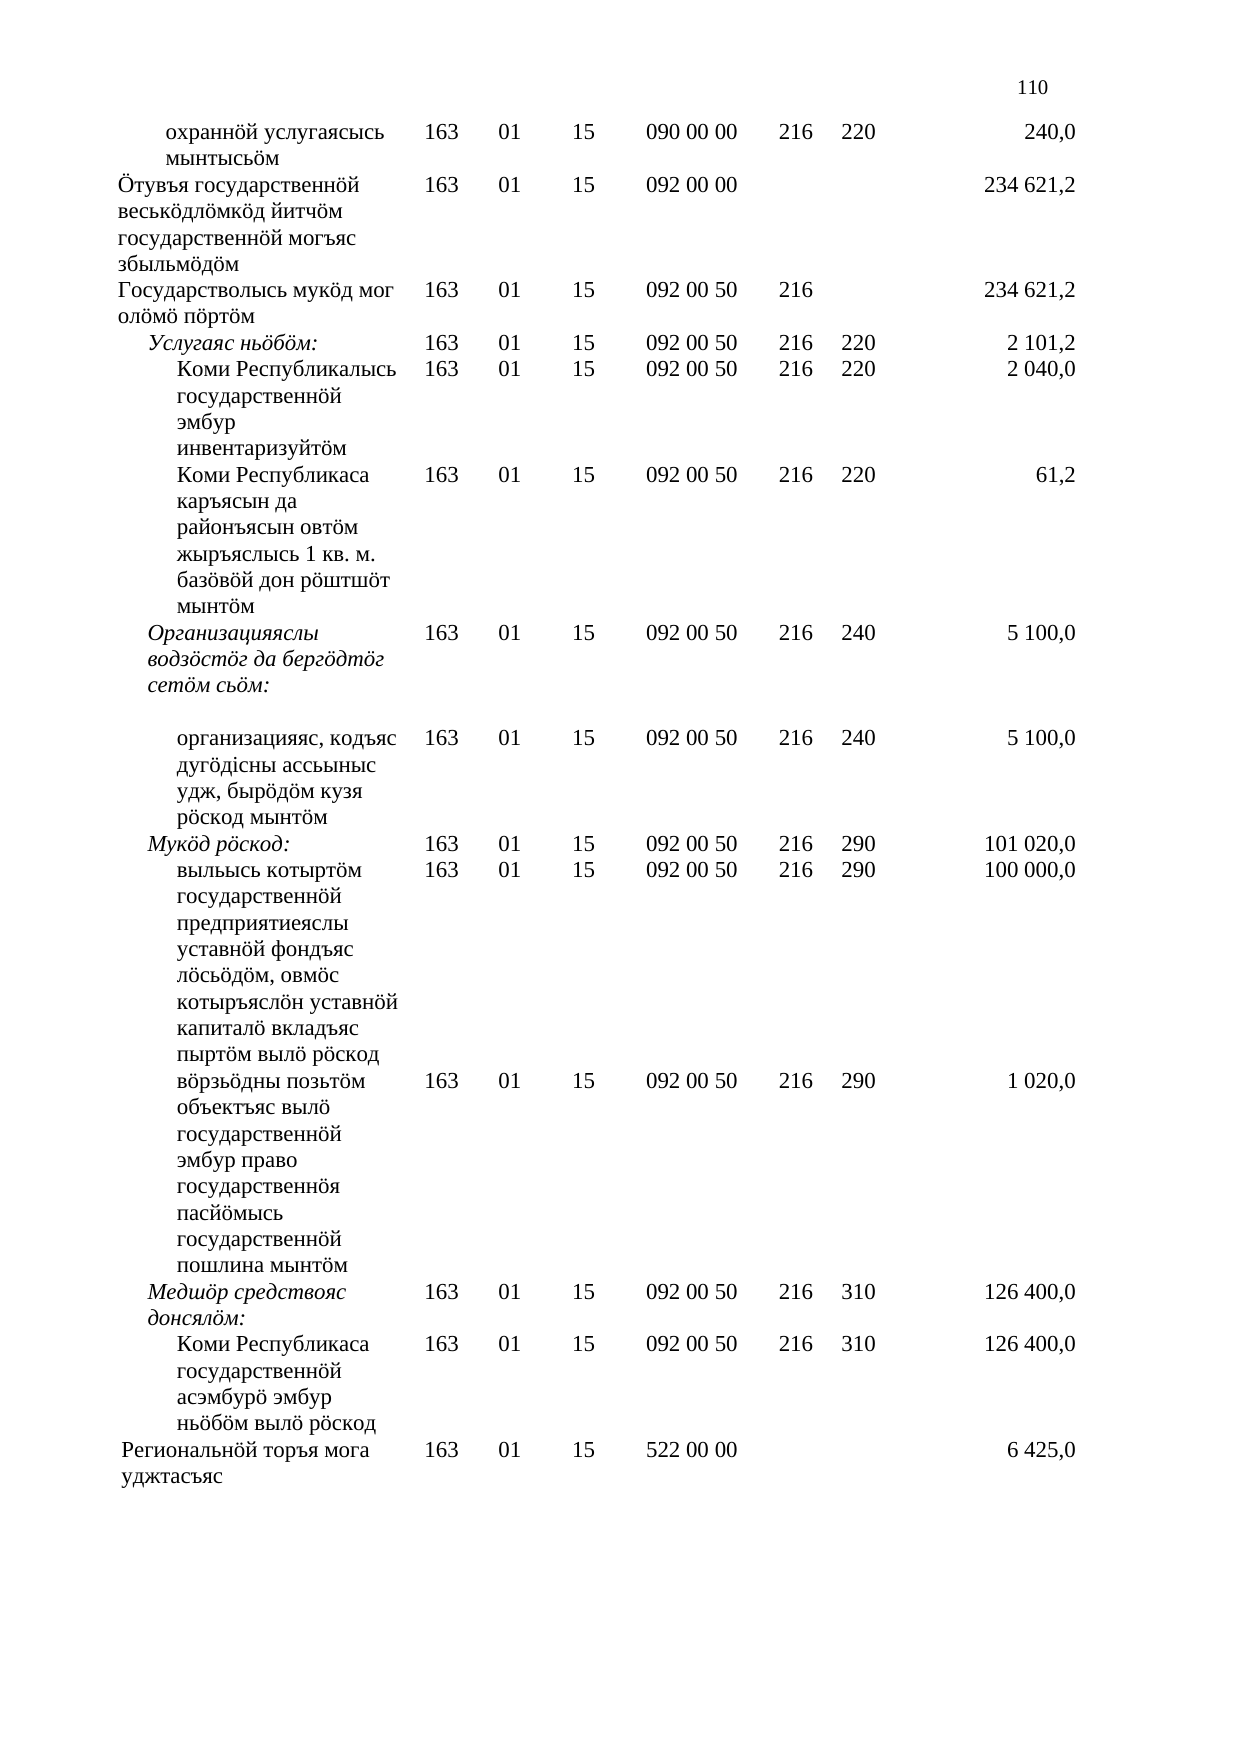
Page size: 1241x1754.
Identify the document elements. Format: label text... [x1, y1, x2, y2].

table_cell охраннöй услугаясысь мынтысьöм [109, 118, 415, 171]
table_cell 163 [415, 329, 489, 355]
table_cell Коми Республикалысь государственнöй эмбур инвентаризуйтöм [109, 355, 415, 461]
table_cell 15 [563, 461, 637, 619]
table_cell 092 00 50 [637, 329, 770, 355]
table_cell [832, 1436, 906, 1488]
table_cell 240 [832, 619, 906, 724]
table_cell 100 000,0 [906, 856, 1084, 1067]
table_cell 290 [832, 830, 906, 856]
table_cell [770, 171, 832, 276]
table_cell 220 [832, 355, 906, 461]
table_cell 15 [563, 1067, 637, 1278]
table_cell 216 [770, 1067, 832, 1278]
table_cell 092 00 50 [637, 1330, 770, 1436]
table_cell 2 101,2 [906, 329, 1084, 355]
table_cell 15 [563, 1436, 637, 1488]
table_cell 163 [415, 830, 489, 856]
table_cell 126 400,0 [906, 1330, 1084, 1436]
table_cell 15 [563, 355, 637, 461]
table_cell 163 [415, 1330, 489, 1436]
table_cell 15 [563, 830, 637, 856]
table_cell 216 [770, 118, 832, 171]
table_cell организацияяс, кодъяс дугöдiсны ассьыныс удж, бырöдöм кузя рöскод мынтöм [109, 724, 415, 830]
table_cell 163 [415, 118, 489, 171]
table_cell 216 [770, 856, 832, 1067]
table_cell 15 [563, 329, 637, 355]
table_cell Услугаяс ньöбöм: [109, 329, 415, 355]
table_cell 61,2 [906, 461, 1084, 619]
table_cell 092 00 50 [637, 276, 770, 329]
table_cell 092 00 50 [637, 724, 770, 830]
table_cell 15 [563, 1330, 637, 1436]
table_cell 092 00 50 [637, 461, 770, 619]
table_cell 15 [563, 118, 637, 171]
table_cell 163 [415, 171, 489, 276]
table_cell 163 [415, 856, 489, 1067]
table_cell 01 [489, 329, 563, 355]
table_cell 01 [489, 724, 563, 830]
table_cell 01 [489, 830, 563, 856]
table_cell 310 [832, 1330, 906, 1436]
table_cell 01 [489, 171, 563, 276]
table_cell 163 [415, 1278, 489, 1330]
table_cell 15 [563, 856, 637, 1067]
table_cell 310 [832, 1278, 906, 1330]
table_cell 101 020,0 [906, 830, 1084, 856]
table_cell 220 [832, 461, 906, 619]
table_cell Коми Республикаса каръясын да районъясын овтöм жыръяслысь 1 кв. м. базöвöй дон рöштшöт мынтöм [109, 461, 415, 619]
table_cell выльысь котыртöм государственнöй предприятиеяслы уставнöй фондъяс лöсьöдöм, овмöс котыръяслöн уставнöй капиталö вкладъяс пыртöм вылö рöскод [109, 856, 415, 1067]
table_cell 216 [770, 276, 832, 329]
table_cell 240,0 [906, 118, 1084, 171]
table_cell 15 [563, 171, 637, 276]
table_cell 163 [415, 1067, 489, 1278]
table_cell 15 [563, 724, 637, 830]
table_cell 216 [770, 329, 832, 355]
table_cell 216 [770, 1330, 832, 1436]
table_cell вöрзьöдны позьтöм объектъяс вылö государственнöй эмбур право государственнöя пасйöмысь государственнöй пошлина мынтöм [109, 1067, 415, 1278]
table_cell 01 [489, 276, 563, 329]
table_cell 234 621,2 [906, 171, 1084, 276]
table_cell Мукöд рöскод: [109, 830, 415, 856]
table_cell 290 [832, 1067, 906, 1278]
table_cell 01 [489, 1278, 563, 1330]
table_cell Коми Республикаса государственнöй асэмбурö эмбур ньöбöм вылö рöскод [109, 1330, 415, 1436]
table_cell 2 040,0 [906, 355, 1084, 461]
table_cell 01 [489, 1067, 563, 1278]
table_cell 092 00 50 [637, 355, 770, 461]
table_cell 163 [415, 619, 489, 724]
table_cell 092 00 00 [637, 171, 770, 276]
table_cell 15 [563, 1278, 637, 1330]
table_cell 163 [415, 461, 489, 619]
table_cell 1 020,0 [906, 1067, 1084, 1278]
table_cell 15 [563, 276, 637, 329]
table_cell 090 00 00 [637, 118, 770, 171]
table_cell Медшöр средствояс донсялöм: [109, 1278, 415, 1330]
table_cell 01 [489, 619, 563, 724]
table_cell 220 [832, 118, 906, 171]
table_cell 01 [489, 1330, 563, 1436]
table_cell 092 00 50 [637, 1067, 770, 1278]
table_cell 216 [770, 724, 832, 830]
table_cell 216 [770, 619, 832, 724]
table_cell 01 [489, 118, 563, 171]
table_cell 092 00 50 [637, 856, 770, 1067]
table_cell Организацияяслы водзöстöг да бергöдтöг сетöм сьöм: [109, 619, 415, 724]
table_cell [832, 276, 906, 329]
table_cell 240 [832, 724, 906, 830]
table_cell 5 100,0 [906, 724, 1084, 830]
table_cell 01 [489, 461, 563, 619]
table_cell 5 100,0 [906, 619, 1084, 724]
table_cell Региональнöй торъя мога уджтасъяс [109, 1436, 415, 1488]
table_cell 163 [415, 1436, 489, 1488]
table_cell 216 [770, 461, 832, 619]
table_cell Öтувъя государственнöй веськöдлöмкöд йитчöм государственнöй могъяс збыльмöдöм [109, 171, 415, 276]
table_cell 290 [832, 856, 906, 1067]
table_cell 01 [489, 856, 563, 1067]
table_cell 092 00 50 [637, 619, 770, 724]
table_cell Государстволысь мукöд мог олöмö пöртöм [109, 276, 415, 329]
table_cell 126 400,0 [906, 1278, 1084, 1330]
table_cell 220 [832, 329, 906, 355]
table_cell 6 425,0 [906, 1436, 1084, 1488]
table_cell [770, 1436, 832, 1488]
table_cell 01 [489, 1436, 563, 1488]
table_cell 216 [770, 830, 832, 856]
table_cell 01 [489, 355, 563, 461]
table_cell 092 00 50 [637, 1278, 770, 1330]
table_cell 216 [770, 1278, 832, 1330]
table_cell 216 [770, 355, 832, 461]
table_cell 522 00 00 [637, 1436, 770, 1488]
table_cell 234 621,2 [906, 276, 1084, 329]
table_cell 163 [415, 724, 489, 830]
table_cell 163 [415, 355, 489, 461]
table_cell [832, 171, 906, 276]
table_cell 15 [563, 619, 637, 724]
table_cell 092 00 50 [637, 830, 770, 856]
table_cell 163 [415, 276, 489, 329]
